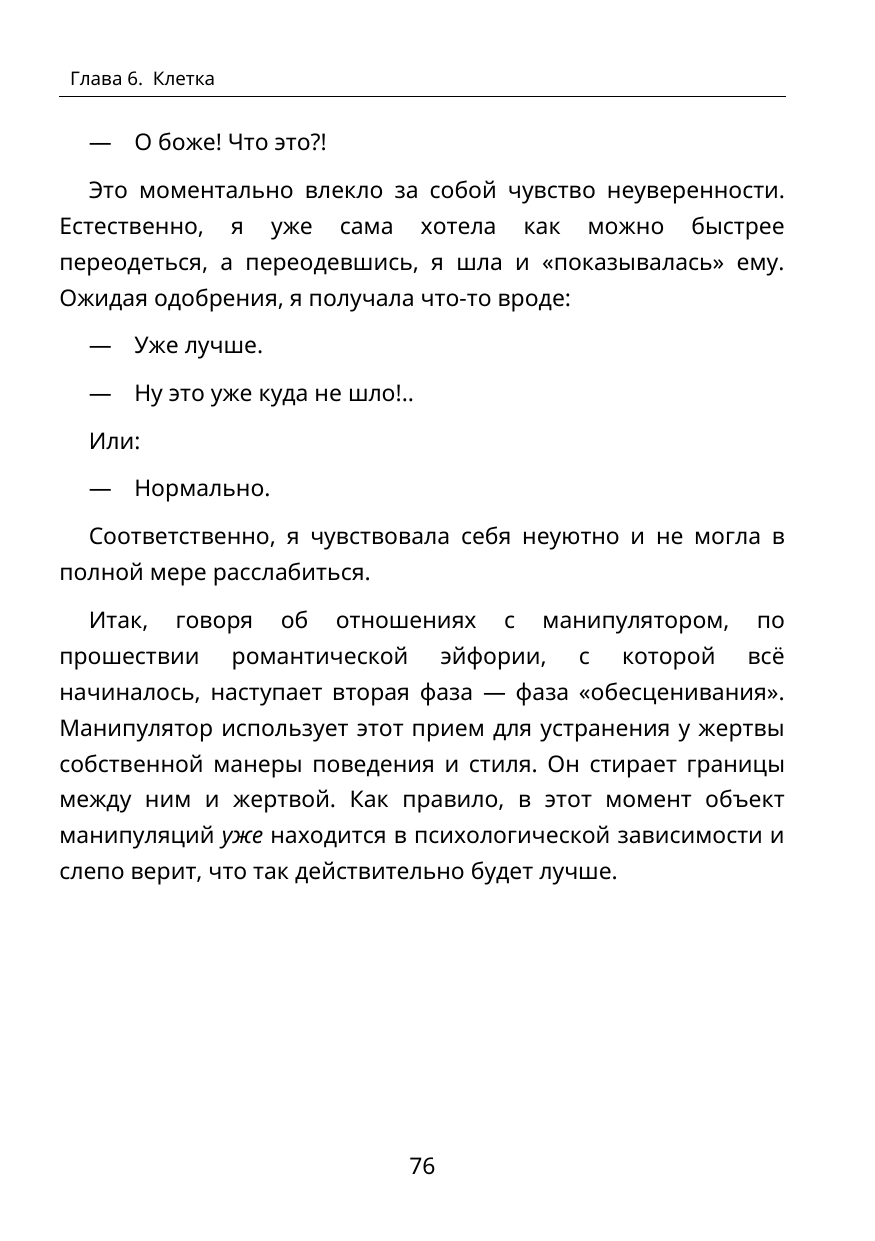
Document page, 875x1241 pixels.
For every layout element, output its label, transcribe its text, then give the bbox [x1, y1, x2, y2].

text Итак, говоря об отношениях с манипулятором, по прошествии романтической эйфории, с которой всё начиналось, наступает вторая фаза — фаза «обесценивания». Манипулятор использует этот прием для устранения у жертвы собственной манеры поведения и стиля. Он стирает границы между ним и жертвой. Как правило, в этот момент объект манипуляций уже находится в психологической зависимости и слепо верит, что так действительно будет лучше. [59, 604, 786, 887]
text Соответственно, я чувствовала себя неуютно и не могла в полной мере расслабиться. [59, 520, 786, 587]
list Ну это уже куда не шло!.. [59, 377, 786, 408]
list Уже лучше. [59, 329, 786, 361]
list Нормально. [59, 472, 786, 504]
text Это моментально влекло за собой чувство неуверенности. Естественно, я уже сама хотела как можно быстрее переодеться, а переодевшись, я шла и «показывалась» ему. Ожидая одобрения, я получала что-то вроде: [59, 174, 786, 313]
text Или: [59, 425, 786, 456]
list О боже! Что это?! [59, 126, 786, 157]
